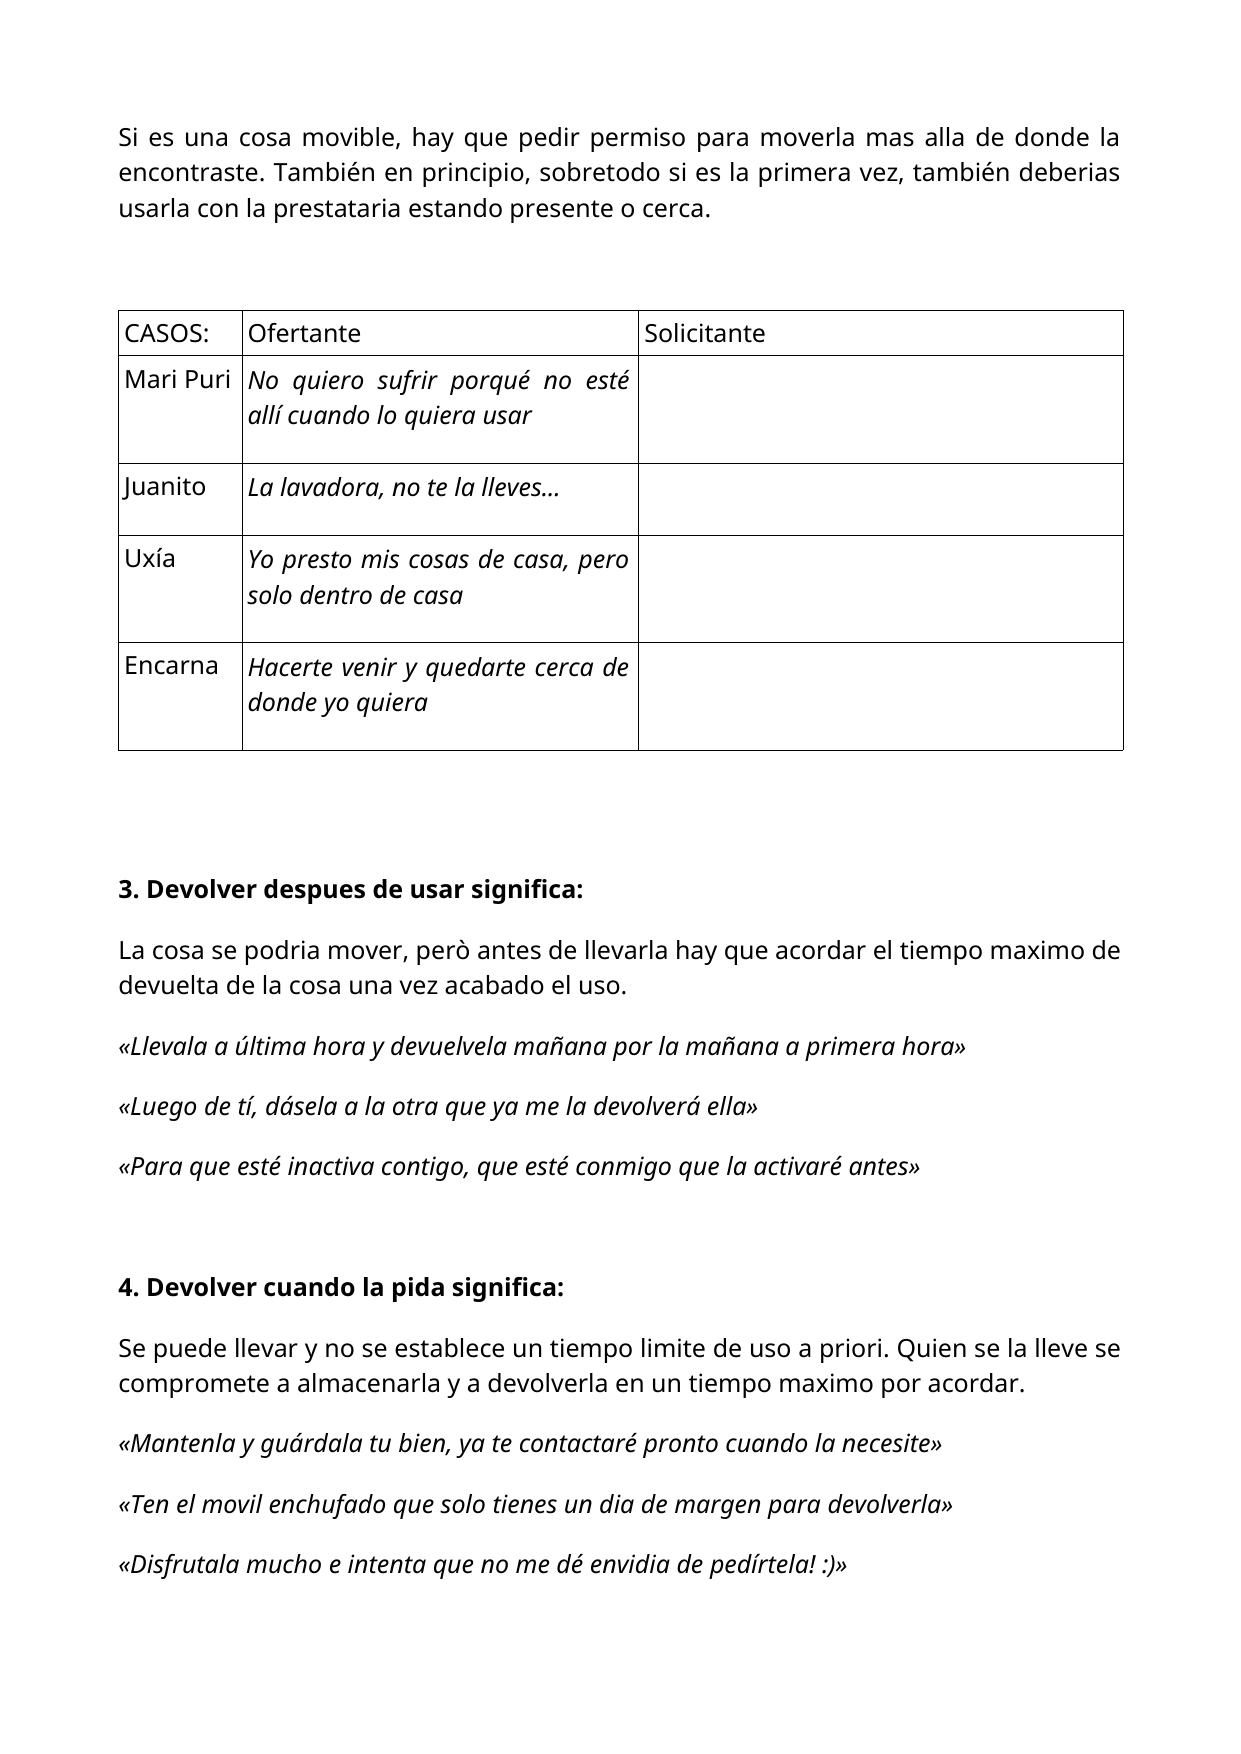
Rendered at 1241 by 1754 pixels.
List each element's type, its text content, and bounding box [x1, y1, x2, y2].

text «Disfrutala mucho e intenta que no me dé envidia de pedírtela! :)» [118, 1546, 1122, 1581]
table_header Solicitante [639, 311, 1123, 355]
table_cell No quiero sufrir porqué no esté allí cuando lo quiera usar [243, 356, 638, 463]
text 4. Devolver cuando la pida significa: [118, 1268, 1122, 1304]
text «Luego de tí, dásela a la otra que ya me la devolverá ella» [118, 1087, 1122, 1123]
table_cell [639, 536, 1123, 642]
table_cell Hacerte venir y quedarte cerca de donde yo quiera [243, 643, 638, 749]
table_cell Mari Puri [119, 356, 242, 463]
table_cell Uxía [119, 536, 242, 642]
text 3. Devolver despues de usar significa: [118, 871, 1122, 906]
text La cosa se podria mover, però antes de llevarla hay que acordar el tiempo maximo de devuelta de la cosa una vez acabado el uso. [118, 931, 1122, 1002]
text «Para que esté inactiva contigo, que esté conmigo que la activaré antes» [118, 1148, 1122, 1183]
text «Llevala a última hora y devuelvela mañana por la mañana a primera hora» [118, 1027, 1122, 1062]
table_cell Juanito [119, 464, 242, 535]
table_cell La lavadora, no te la lleves... [243, 464, 638, 535]
table_header CASOS: [119, 311, 242, 355]
table_cell [639, 464, 1123, 535]
text «Ten el movil enchufado que solo tienes un dia de margen para devolverla» [118, 1485, 1122, 1521]
table_cell [639, 356, 1123, 463]
table_header Ofertante [243, 311, 638, 355]
table_cell [639, 643, 1123, 749]
text Se puede llevar y no se establece un tiempo limite de uso a priori. Quien se la lleve se compromete a almacenarla y a devolverla en un tiempo maximo por acordar. [118, 1329, 1122, 1400]
text «Mantenla y guárdala tu bien, ya te contactaré pronto cuando la necesite» [118, 1425, 1122, 1460]
table_cell Encarna [119, 643, 242, 749]
text Si es una cosa movible, hay que pedir permiso para moverla mas alla de donde la encontraste. También en principio, sobretodo si es la primera vez, también deberias usarla con la prestataria estando presente o cerca. [118, 118, 1122, 224]
table_cell Yo presto mis cosas de casa, pero solo dentro de casa [243, 536, 638, 642]
